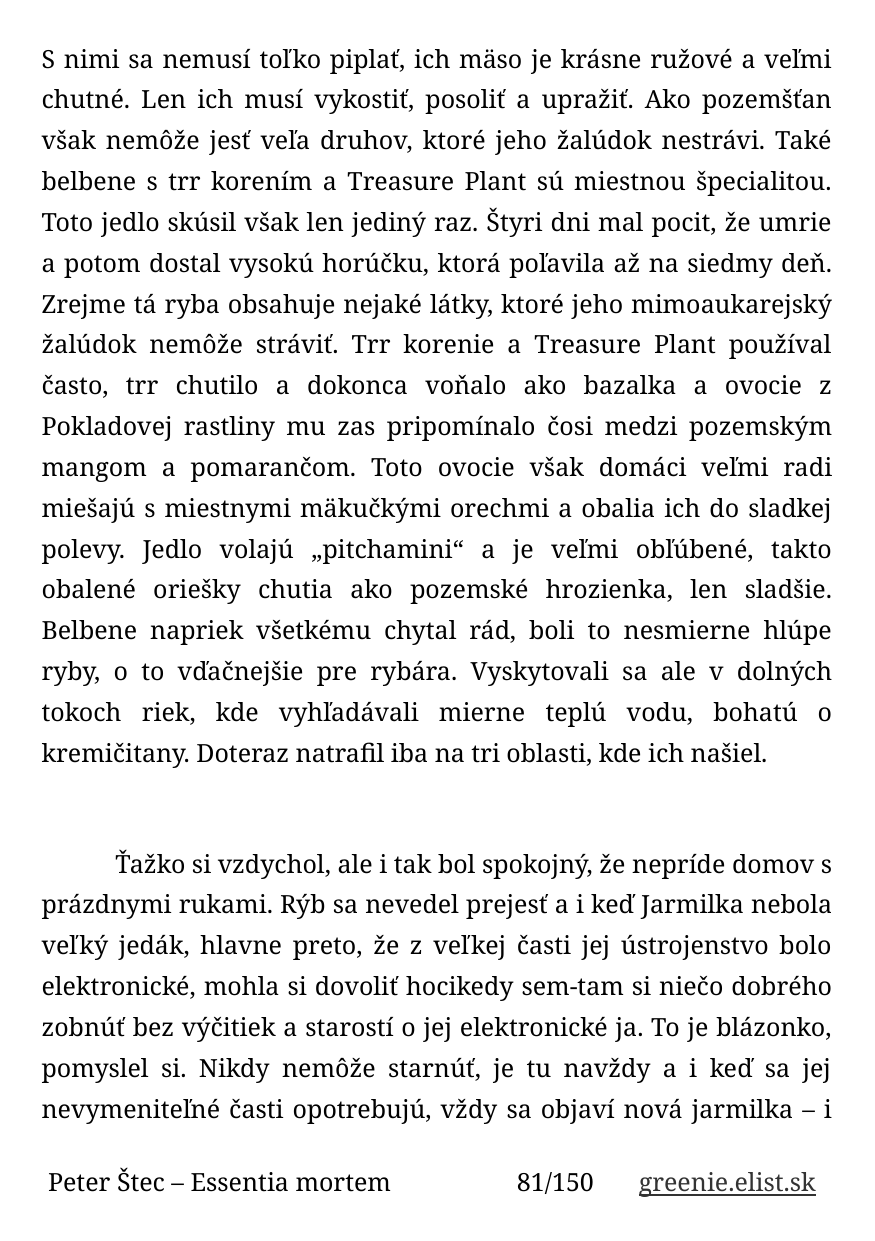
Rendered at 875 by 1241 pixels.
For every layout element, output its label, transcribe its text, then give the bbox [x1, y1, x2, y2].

text Ťažko si vzdychol, ale i tak bol spokojný, že nepríde domov s prázdnymi rukami. Rýb sa nevedel prejesť a i keď Jarmilka nebola veľký jedák, hlavne preto, že z veľkej časti jej ústrojenstvo bolo elektronické, mohla si dovoliť hocikedy sem-tam si niečo dobrého zobnúť bez výčitiek a starostí o jej elektronické ja. To je blázonko, pomyslel si. Nikdy nemôže starnúť, je tu navždy a i keď sa jej nevymeniteľné časti opotrebujú, vždy sa objaví nová jarmilka – i [41, 846, 833, 1125]
text S nimi sa nemusí toľko piplať, ich mäso je krásne ružové a veľmi chutné. Len ich musí vykostiť, posoliť a upražiť. Ako pozemšťan však nemôže jesť veľa druhov, ktoré jeho žalúdok nestrávi. Také belbene s trr korením a Treasure Plant sú miestnou špecialitou. Toto jedlo skúsil však len jediný raz. Štyri dni mal pocit, že umrie a potom dostal vysokú horúčku, ktorá poľavila až na siedmy deň. Zrejme tá ryba obsahuje nejaké látky, ktoré jeho mimoaukarejský žalúdok nemôže stráviť. Trr korenie a Treasure Plant používal často, trr chutilo a dokonca voňalo ako bazalka a ovocie z Pokladovej rastliny mu zas pripomínalo čosi medzi pozemským mangom a pomarančom. Toto ovocie však domáci veľmi radi miešajú s miestnymi mäkučkými orechmi a obalia ich do sladkej polevy. Jedlo volajú „pitchamini“ a je veľmi obľúbené, takto obalené oriešky chutia ako pozemské hrozienka, len sladšie. Belbene napriek všetkému chytal rád, boli to nesmierne hlúpe ryby, o to vďačnejšie pre rybára. Vyskytovali sa ale v dolných tokoch riek, kde vyhľadávali mierne teplú vodu, bohatú o kremičitany. Doteraz natrafil iba na tri oblasti, kde ich našiel. [41, 41, 833, 769]
